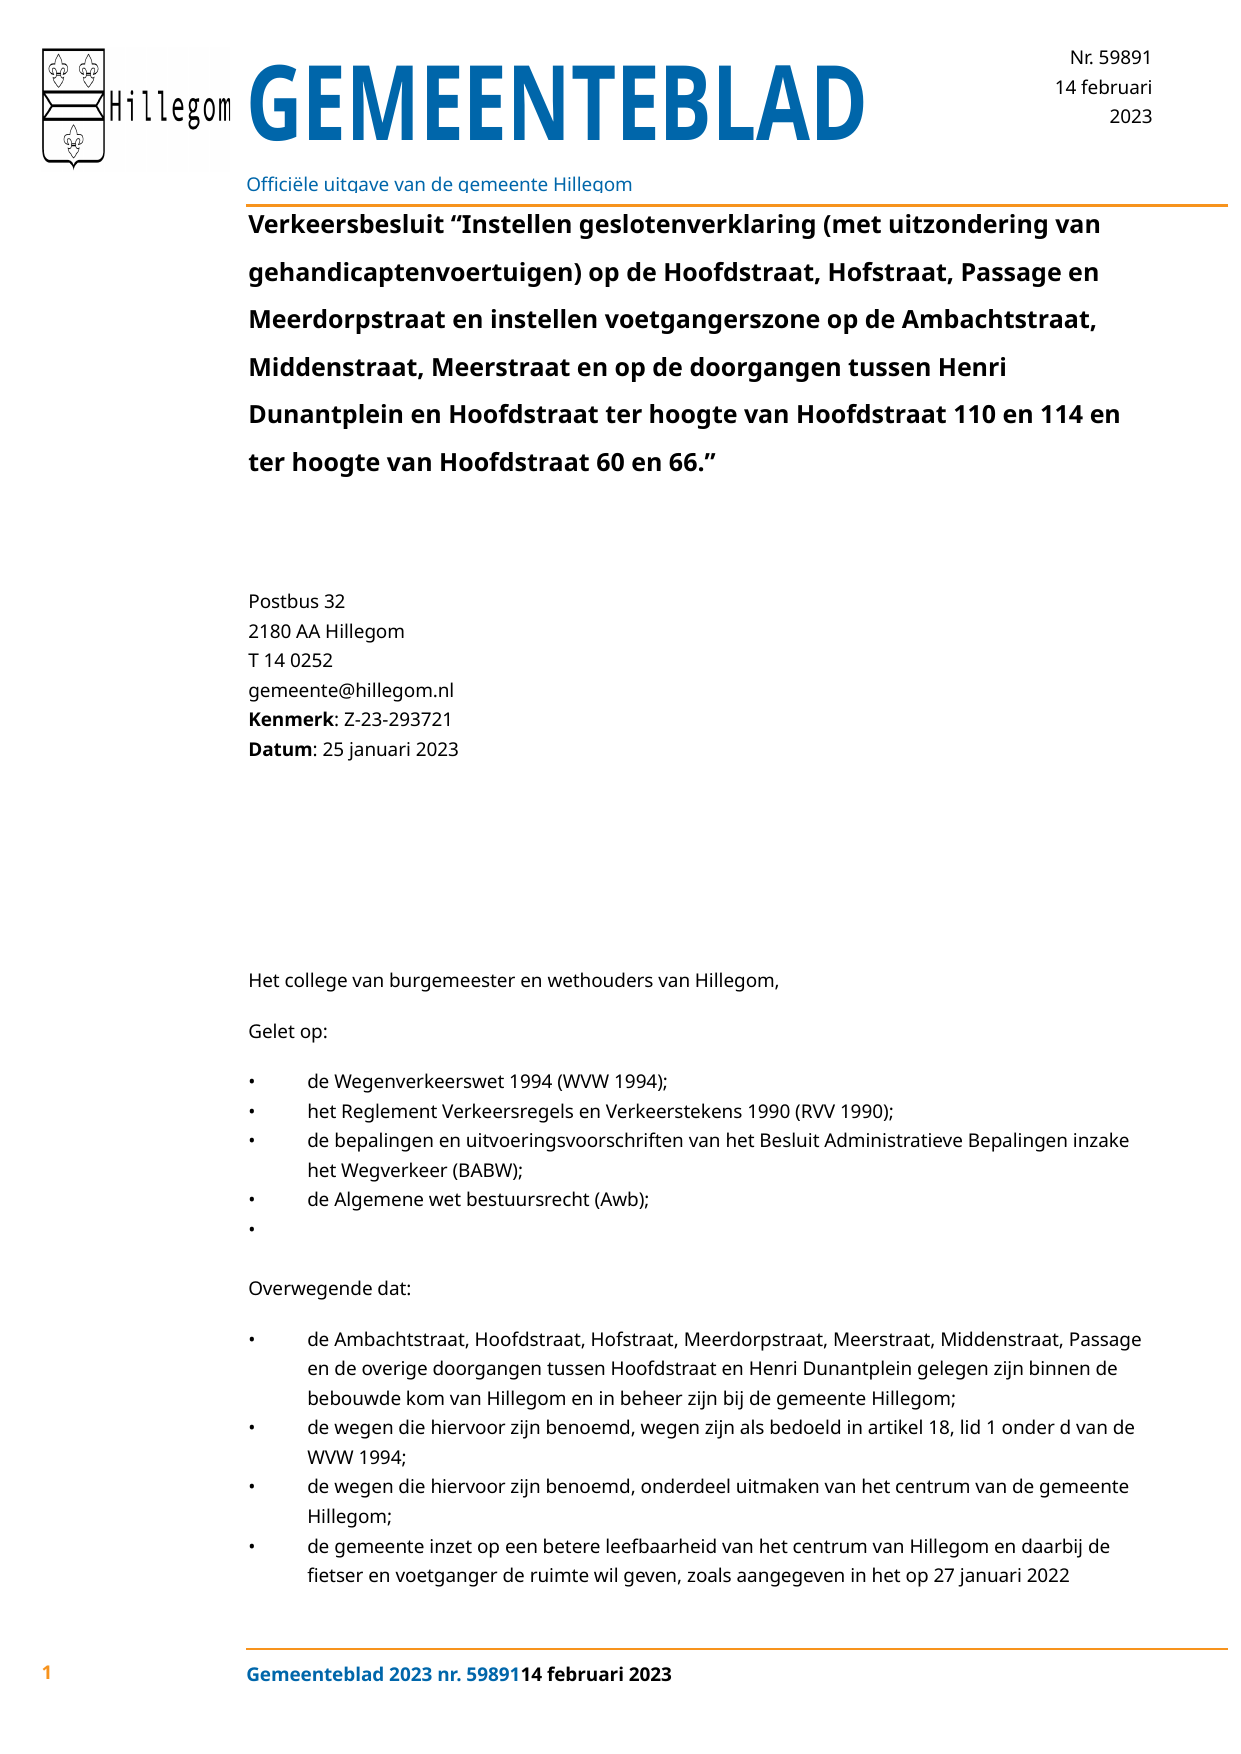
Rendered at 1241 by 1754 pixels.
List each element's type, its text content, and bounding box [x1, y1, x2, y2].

text Het college van burgemeester en wethouders van Hillegom, [248, 967, 1152, 993]
list de Algemene wet bestuursrecht (Awb); [248, 1187, 1152, 1212]
list de wegen die hiervoor zijn benoemd, onderdeel uitmaken van het centrum van de gemeente Hillegom; [248, 1474, 1152, 1529]
text gemeente@hillegom.nl [248, 677, 1152, 703]
text T 14 0252 [248, 647, 1152, 673]
list de Ambachtstraat, Hoofdstraat, Hofstraat, Meerdorpstraat, Meerstraat, Middenstraat, Passage en de overige doorgangen tussen Hoofdstraat en Henri Dunantplein gelegen zijn binnen de bebouwde kom van Hillegom en in beheer zijn bij de gemeente Hillegom; [248, 1326, 1152, 1411]
list de Wegenverkeerswet 1994 (WVW 1994); [248, 1068, 1152, 1094]
text Kenmerk: Z-23-293721 [248, 707, 1152, 732]
list de bepalingen en uitvoeringsvoorschriften van het Besluit Administratieve Bepalingen inzake het Wegverkeer (BABW); [248, 1127, 1152, 1183]
text Overwegende dat: [248, 1275, 1152, 1301]
list het Reglement Verkeersregels en Verkeerstekens 1990 (RVV 1990); [248, 1098, 1152, 1123]
text Gelet op: [248, 1018, 1152, 1043]
picture [41, 47, 231, 172]
text 2180 AA Hillegom [248, 618, 1152, 643]
list de gemeente inzet op een betere leefbaarheid van het centrum van Hillegom en daarbij de fietser en voetganger de ruimte wil geven, zoals aangegeven in het op 27 januari 2022 [248, 1533, 1152, 1588]
list de wegen die hiervoor zijn benoemd, wegen zijn als bedoeld in artikel 18, lid 1 onder d van de WVW 1994; [248, 1414, 1152, 1470]
text Verkeersbesluit “Instellen geslotenverklaring (met uitzondering van gehandicaptenvoertuigen) op de Hoofdstraat, Hofstraat, Passage en Meerdorpstraat en instellen voetgangerszone op de Ambachtstraat, Middenstraat, Meerstraat en op de doorgangen tussen Henri Dunantplein en Hoofdstraat ter hoogte van Hoofdstraat 110 en 114 en ter hoogte van Hoofdstraat 60 en 66.” [248, 207, 1152, 479]
text Postbus 32 [248, 588, 1152, 614]
text Datum: 25 januari 2023 [248, 736, 1152, 762]
